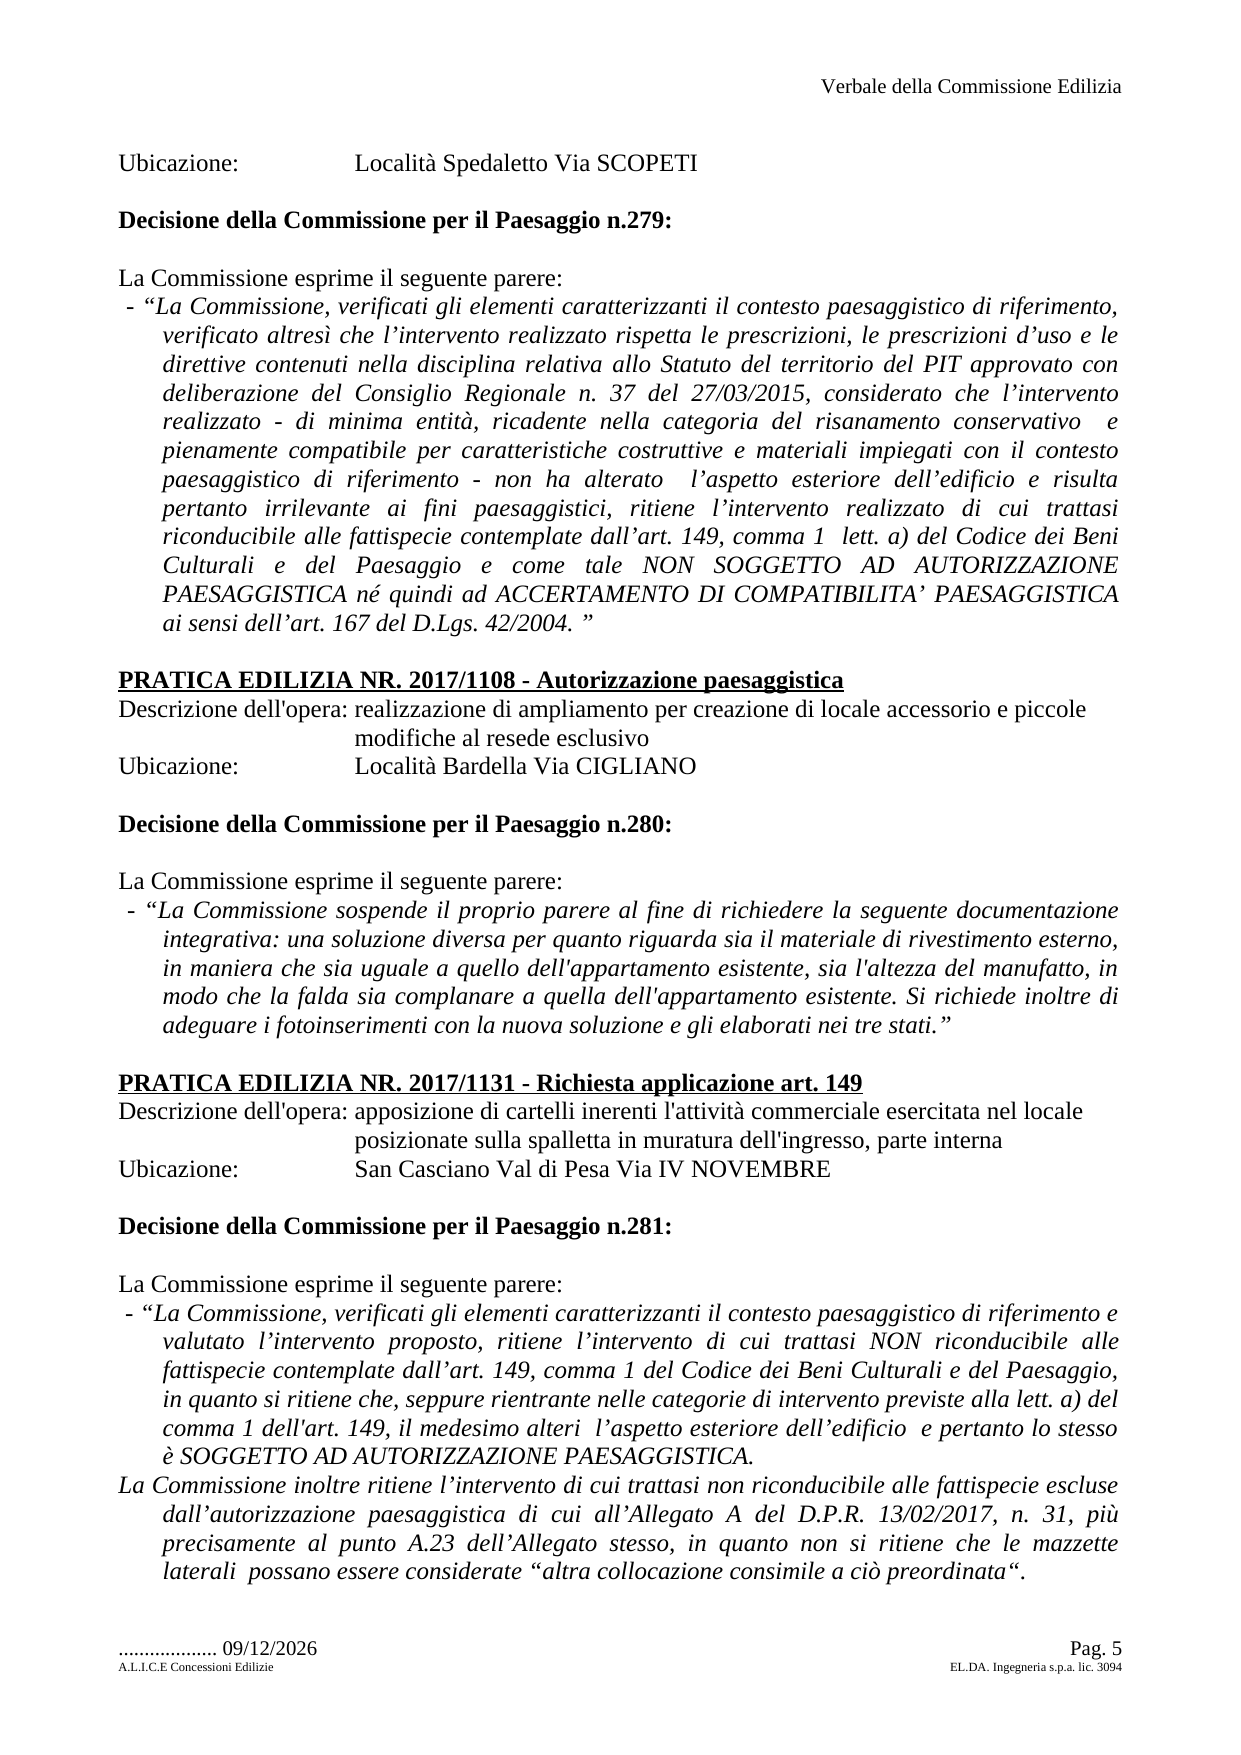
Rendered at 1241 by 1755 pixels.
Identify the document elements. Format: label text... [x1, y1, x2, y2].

text Decisione della Commissione per il Paesaggio n.280: [118, 809, 1122, 838]
text La Commissione esprime il seguente parere: [118, 866, 1122, 895]
text La Commissione esprime il seguente parere: [118, 1269, 1122, 1298]
text Decisione della Commissione per il Paesaggio n.279: [118, 205, 1122, 234]
text - “La Commissione, verificati gli elementi caratterizzanti il contesto paesaggistico di riferimento e valutato l’intervento proposto, ritiene l’intervento di cui trattasi NON riconducibile alle fattispecie contemplate dall’art. 149, comma 1 del Codice dei Beni Culturali e del Paesaggio, in quanto si ritiene che, seppure rientrante nelle categorie di intervento previste alla lett. a) del comma 1 dell'art. 149, il medesimo alteri l’aspetto esteriore dell’edificio e pertanto lo stesso è SOGGETTO AD AUTORIZZAZIONE PAESAGGISTICA. [118, 1298, 1122, 1470]
text Descrizione dell'opera: realizzazione di ampliamento per creazione di locale accessorio e piccole modifiche al resede esclusivo [118, 694, 1122, 751]
text Decisione della Commissione per il Paesaggio n.281: [118, 1211, 1122, 1240]
text PRATICA EDILIZIA NR. 2017/1108 - Autorizzazione paesaggistica [118, 665, 1122, 694]
text Ubicazione: Località Spedaletto Via SCOPETI [118, 148, 1122, 176]
text - “La Commissione sospende il proprio parere al fine di richiedere la seguente documentazione integrativa: una soluzione diversa per quanto riguarda sia il materiale di rivestimento esterno, in maniera che sia uguale a quello dell'appartamento esistente, sia l'altezza del manufatto, in modo che la falda sia complanare a quella dell'appartamento esistente. Si richiede inoltre di adeguare i fotoinserimenti con la nuova soluzione e gli elaborati nei tre stati.” [118, 895, 1122, 1039]
text Descrizione dell'opera: apposizione di cartelli inerenti l'attività commerciale esercitata nel locale posizionate sulla spalletta in muratura dell'ingresso, parte interna [118, 1096, 1122, 1154]
text Ubicazione: Località Bardella Via CIGLIANO [118, 751, 1122, 780]
text La Commissione inoltre ritiene l’intervento di cui trattasi non riconducibile alle fattispecie escluse dall’autorizzazione paesaggistica di cui all’Allegato A del D.P.R. 13/02/2017, n. 31, più precisamente al punto A.23 dell’Allegato stesso, in quanto non si ritiene che le mazzette laterali possano essere considerate “altra collocazione consimile a ciò preordinata“. [118, 1470, 1122, 1585]
text PRATICA EDILIZIA NR. 2017/1131 - Richiesta applicazione art. 149 [118, 1068, 1122, 1096]
text La Commissione esprime il seguente parere: [118, 263, 1122, 291]
text Ubicazione: San Casciano Val di Pesa Via IV NOVEMBRE [118, 1154, 1122, 1183]
text - “La Commissione, verificati gli elementi caratterizzanti il contesto paesaggistico di riferimento, verificato altresì che l’intervento realizzato rispetta le prescrizioni, le prescrizioni d’uso e le direttive contenuti nella disciplina relativa allo Statuto del territorio del PIT approvato con deliberazione del Consiglio Regionale n. 37 del 27/03/2015, considerato che l’intervento realizzato - di minima entità, ricadente nella categoria del risanamento conservativo e pienamente compatibile per caratteristiche costruttive e materiali impiegati con il contesto paesaggistico di riferimento - non ha alterato l’aspetto esteriore dell’edificio e risulta pertanto irrilevante ai fini paesaggistici, ritiene l’intervento realizzato di cui trattasi riconducibile alle fattispecie contemplate dall’art. 149, comma 1 lett. a) del Codice dei Beni Culturali e del Paesaggio e come tale NON SOGGETTO AD AUTORIZZAZIONE PAESAGGISTICA né quindi ad ACCERTAMENTO DI COMPATIBILITA’ PAESAGGISTICA ai sensi dell’art. 167 del D.Lgs. 42/2004. ” [118, 291, 1122, 636]
